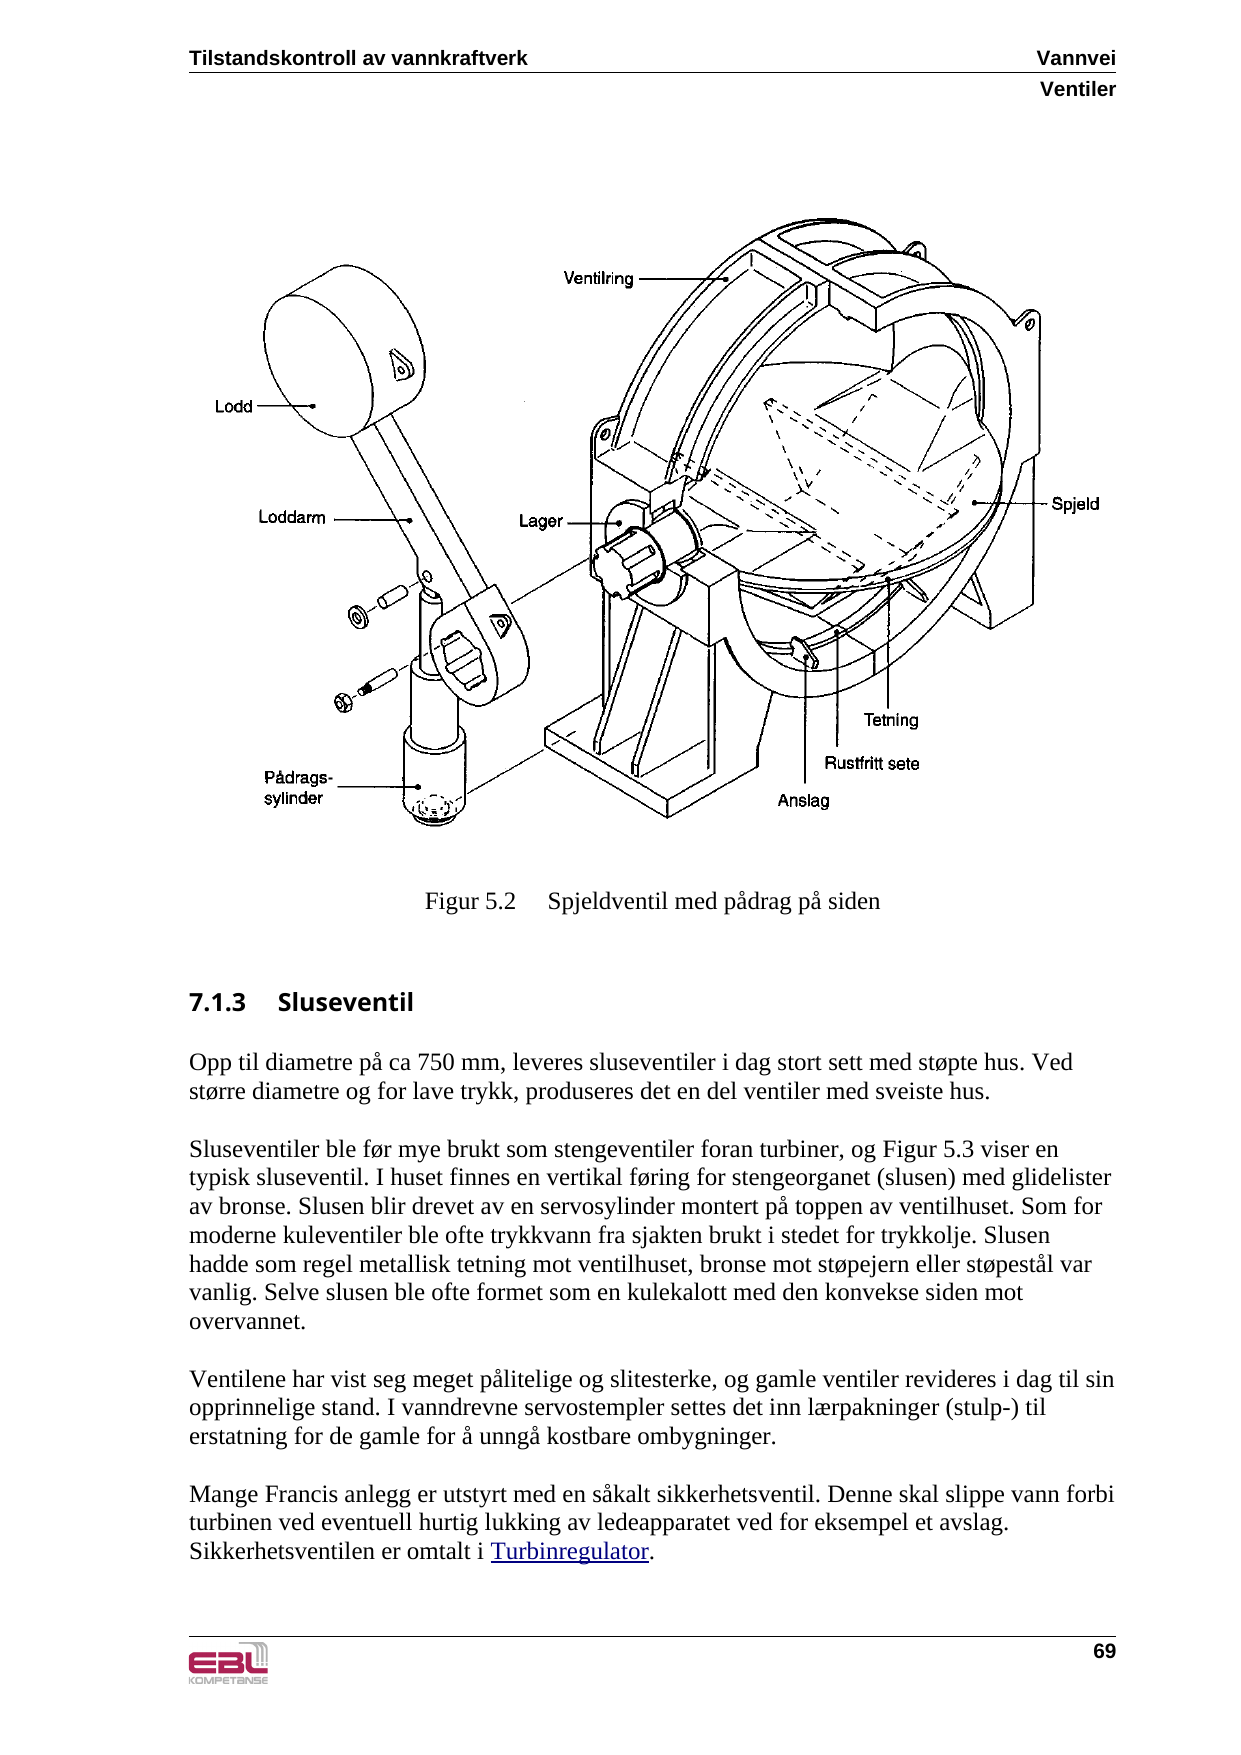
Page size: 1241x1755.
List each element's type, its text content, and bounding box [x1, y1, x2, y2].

text Ventilene har vist seg meget pålitelige og slitesterke, og gamle ventiler revideres i dag til sin opprinnelige stand. I vanndrevne servostempler settes det inn lærpakninger (stulp-) til erstatning for de gamle for å unngå kostbare ombygninger. [189, 1364, 1116, 1450]
text Opp til diametre på ca 750 mm, leveres sluseventiler i dag stort sett med støpte hus. Ved større diametre og for lave trykk, produseres det en del ventiler med sveiste hus. [189, 1047, 1116, 1105]
subtitle Sluseventil [189, 984, 1116, 1019]
text Sluseventiler ble før mye brukt som stengeventiler foran turbiner, og Figur 5.3 viser en typisk sluseventil. I huset finnes en vertikal føring for stengeorganet (slusen) med glidelister av bronse. Slusen blir drevet av en servosylinder montert på toppen av ventilhuset. Som for moderne kuleventiler ble ofte trykkvann fra sjakten brukt i stedet for trykkolje. Slusen hadde som regel metallisk tetning mot ventilhuset, bronse mot støpejern eller støpestål var vanlig. Selve slusen ble ofte formet som en kulekalott med den konvekse siden mot overvannet. [189, 1134, 1116, 1335]
text Figur 5.2 Spjeldventil med pådrag på siden [189, 886, 1116, 914]
text Mange Francis anlegg er utstyrt med en såkalt sikkerhetsventil. Denne skal slippe vann forbi turbinen ved eventuell hurtig lukking av ledeapparatet ved for eksempel et avslag. Sikkerhetsventilen er omtalt i Turbinregulator. [189, 1479, 1116, 1565]
